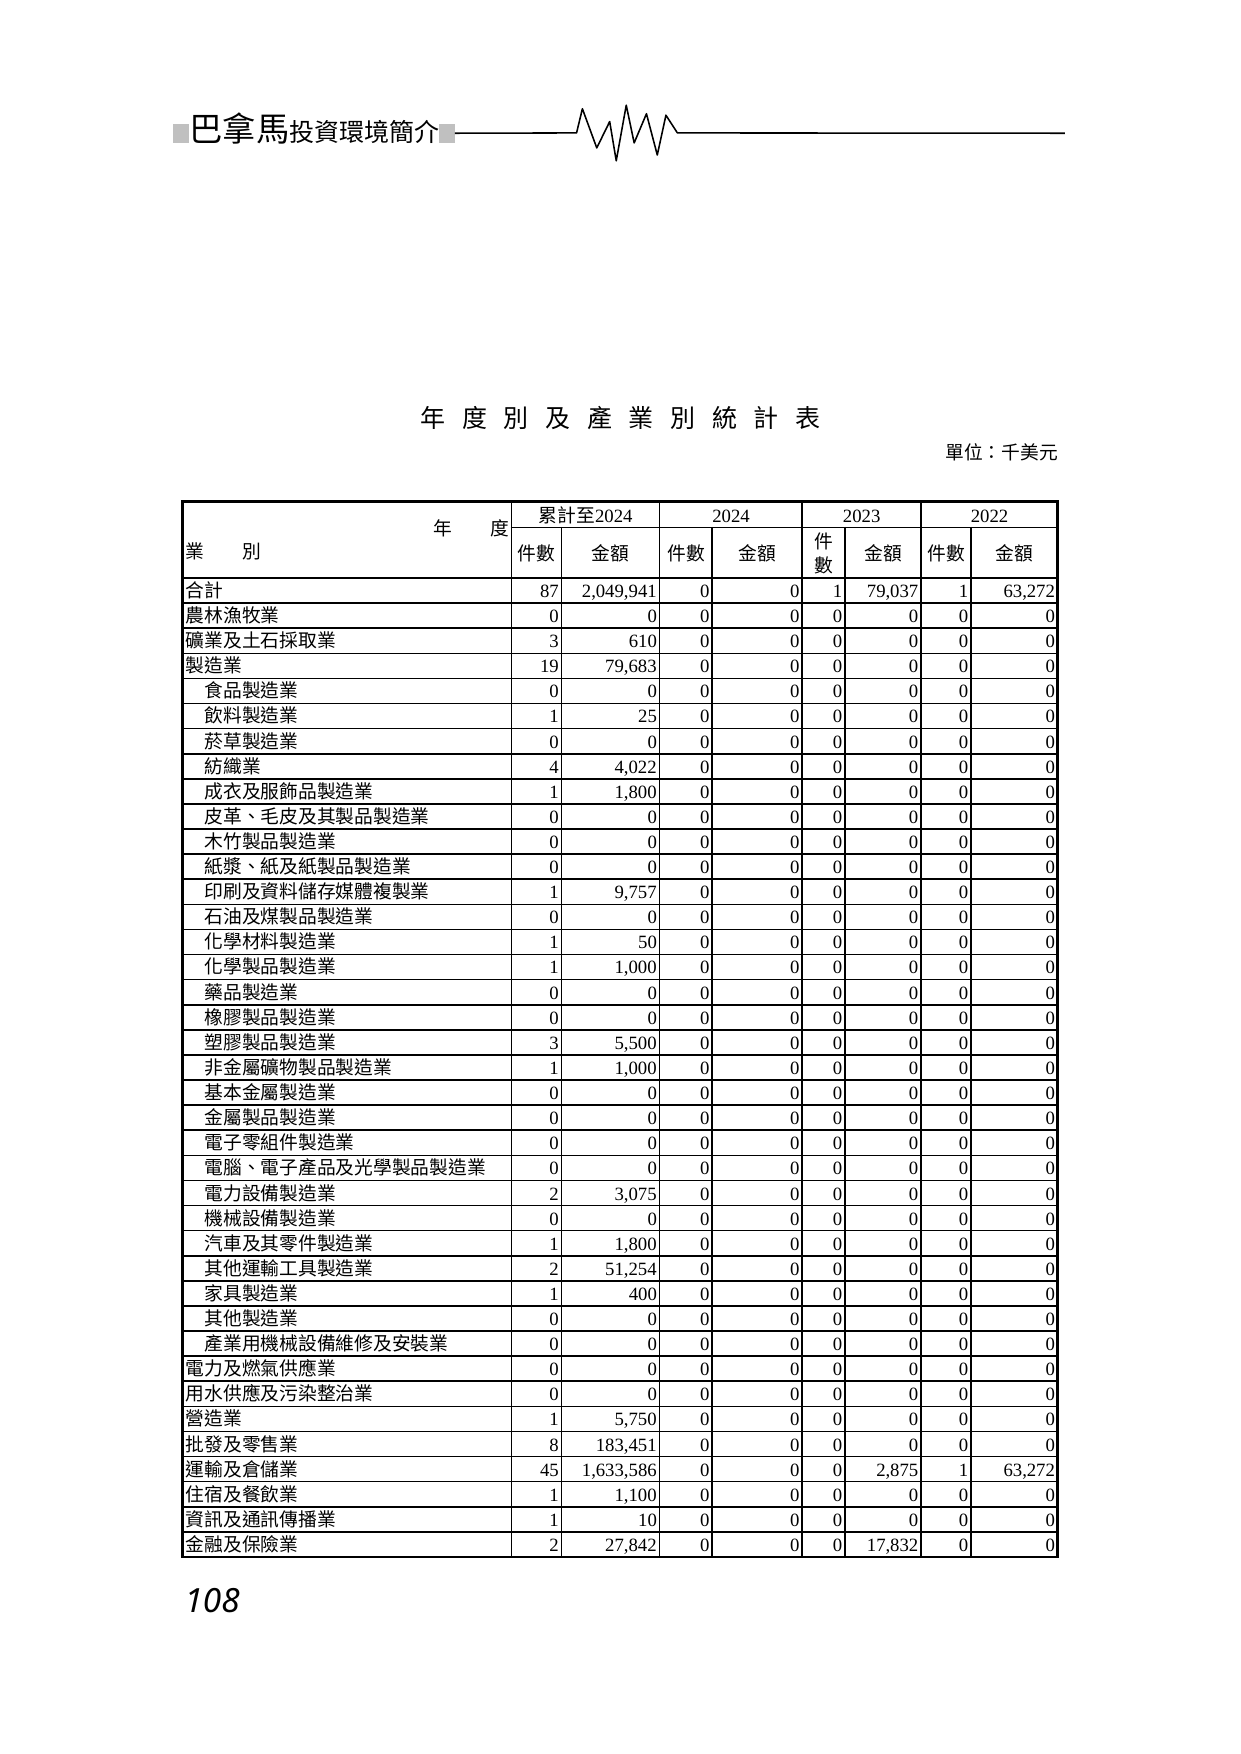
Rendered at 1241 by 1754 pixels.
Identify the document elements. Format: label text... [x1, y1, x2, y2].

table_cell 0 [713, 1533, 801, 1556]
table_cell 0 [713, 1257, 801, 1280]
table_cell 0 [803, 654, 844, 677]
table_cell 0 [846, 980, 920, 1004]
table_cell 0 [713, 1357, 801, 1380]
table_cell 400 [562, 1282, 659, 1305]
table_cell 0 [846, 1508, 920, 1531]
table_cell 0 [512, 1106, 561, 1129]
table_cell 0 [922, 1508, 970, 1531]
table_cell 0 [846, 905, 920, 928]
table_cell 0 [562, 1006, 659, 1029]
table_cell 0 [512, 1332, 561, 1355]
table_cell 0 [972, 1482, 1056, 1506]
table_cell 0 [922, 1407, 970, 1431]
table_header 2024 [660, 503, 801, 527]
table_cell 件數 [803, 528, 844, 577]
table_cell 0 [660, 1257, 711, 1280]
table_cell 0 [713, 729, 801, 753]
table_cell 0 [512, 1357, 561, 1380]
table_cell 63,272 [972, 1457, 1056, 1481]
table_cell 合計 [184, 579, 511, 602]
table_cell 0 [922, 1156, 970, 1179]
table_cell 0 [972, 830, 1056, 853]
table_cell 0 [660, 679, 711, 703]
table_cell 0 [512, 1006, 561, 1029]
table_cell 51,254 [562, 1257, 659, 1280]
table_cell 0 [922, 780, 970, 803]
table_cell 0 [846, 729, 920, 753]
table_header 年 度 業 別 [184, 503, 511, 577]
table_cell 79,037 [846, 579, 920, 602]
table_cell 1 [512, 955, 561, 979]
table_cell 化學製品製造業 [184, 955, 511, 979]
table_cell 0 [660, 729, 711, 753]
table_cell 0 [803, 1206, 844, 1230]
table_cell 0 [972, 930, 1056, 954]
table_cell 紙漿、紙及紙製品製造業 [184, 855, 511, 878]
table_cell 0 [512, 604, 561, 627]
table_cell 0 [972, 905, 1056, 928]
table_cell 0 [922, 955, 970, 979]
table_cell 0 [846, 780, 920, 803]
table_cell 0 [803, 930, 844, 954]
table_cell 1,000 [562, 955, 659, 979]
table_cell 0 [922, 1031, 970, 1054]
table_cell 金額 [562, 528, 659, 577]
table_cell 0 [922, 604, 970, 627]
table_cell 0 [803, 830, 844, 853]
table_cell 0 [972, 629, 1056, 652]
table_cell 0 [972, 679, 1056, 703]
table_cell 0 [846, 1231, 920, 1255]
table_cell 0 [660, 604, 711, 627]
table_cell 件數 [512, 528, 561, 577]
table_cell 0 [846, 1382, 920, 1406]
table_cell 橡膠製品製造業 [184, 1006, 511, 1029]
table_cell 0 [972, 755, 1056, 778]
table_cell 0 [660, 629, 711, 652]
table_cell 2 [512, 1533, 561, 1556]
table_cell 0 [512, 679, 561, 703]
table_cell 0 [922, 1332, 970, 1355]
table_cell 0 [922, 1231, 970, 1255]
table_cell 0 [922, 1432, 970, 1456]
table_cell 0 [562, 1106, 659, 1129]
table_cell 0 [803, 855, 844, 878]
table_cell 金融及保險業 [184, 1533, 511, 1556]
table_cell 1 [512, 930, 561, 954]
table_cell 0 [846, 1056, 920, 1079]
table_cell 0 [846, 654, 920, 677]
table_cell 0 [660, 1482, 711, 1506]
table_cell 50 [562, 930, 659, 954]
table_cell 0 [713, 780, 801, 803]
table_cell 金屬製品製造業 [184, 1106, 511, 1129]
table_cell 0 [803, 1181, 844, 1205]
table_cell 化學材料製造業 [184, 930, 511, 954]
table_cell 木竹製品製造業 [184, 830, 511, 853]
table_cell 0 [846, 604, 920, 627]
table_cell 3,075 [562, 1181, 659, 1205]
table_cell 0 [512, 1307, 561, 1330]
table_cell 0 [846, 1006, 920, 1029]
table_cell 菸草製造業 [184, 729, 511, 753]
table_cell 2,875 [846, 1457, 920, 1481]
table_cell 1 [512, 1282, 561, 1305]
table_cell 0 [972, 1432, 1056, 1456]
table_cell 0 [803, 980, 844, 1004]
table_cell 1 [512, 780, 561, 803]
table_cell 0 [803, 1482, 844, 1506]
table_cell 0 [562, 1307, 659, 1330]
table_cell 0 [562, 830, 659, 853]
table_cell 0 [713, 1056, 801, 1079]
table_cell 0 [972, 604, 1056, 627]
table_cell 0 [922, 905, 970, 928]
table_cell 塑膠製品製造業 [184, 1031, 511, 1054]
table_cell 運輸及倉儲業 [184, 1457, 511, 1481]
table_cell 0 [922, 755, 970, 778]
table_cell 0 [846, 755, 920, 778]
table_cell 0 [512, 1156, 561, 1179]
table_cell 3 [512, 1031, 561, 1054]
table_cell 非金屬礦物製品製造業 [184, 1056, 511, 1079]
table_cell 0 [972, 654, 1056, 677]
table_cell 0 [562, 1382, 659, 1406]
table_cell 0 [512, 980, 561, 1004]
table_cell 0 [803, 729, 844, 753]
table_cell 0 [846, 1407, 920, 1431]
table_cell 成衣及服飾品製造業 [184, 780, 511, 803]
table_cell 0 [660, 1156, 711, 1179]
table_cell 住宿及餐飲業 [184, 1482, 511, 1506]
table_cell 4 [512, 755, 561, 778]
table_cell 0 [713, 579, 801, 602]
table_cell 0 [562, 1357, 659, 1380]
table_cell 0 [972, 1382, 1056, 1406]
table_cell 0 [846, 855, 920, 878]
table_cell 家具製造業 [184, 1282, 511, 1305]
table_cell 0 [660, 1332, 711, 1355]
table_cell 0 [972, 1332, 1056, 1355]
table_cell 0 [922, 679, 970, 703]
table_cell 0 [922, 1006, 970, 1029]
table_cell 0 [660, 1231, 711, 1255]
table_cell 0 [846, 1106, 920, 1129]
table_cell 1 [803, 579, 844, 602]
table_cell 0 [803, 1106, 844, 1129]
table_cell 0 [972, 1307, 1056, 1330]
table_cell 0 [562, 1206, 659, 1230]
table_cell 0 [972, 1206, 1056, 1230]
table_cell 19 [512, 654, 561, 677]
table_cell 0 [562, 1081, 659, 1104]
table_cell 0 [660, 1181, 711, 1205]
table_cell 0 [972, 1081, 1056, 1104]
table_cell 0 [713, 1131, 801, 1154]
table_cell 0 [660, 1508, 711, 1531]
table_cell 0 [803, 1457, 844, 1481]
table_cell 礦業及土石採取業 [184, 629, 511, 652]
table_cell 0 [660, 905, 711, 928]
table_cell 0 [922, 855, 970, 878]
table_cell 0 [846, 880, 920, 903]
table_cell 0 [713, 1181, 801, 1205]
table_cell 0 [972, 855, 1056, 878]
table_cell 610 [562, 629, 659, 652]
table_cell 45 [512, 1457, 561, 1481]
table_cell 0 [922, 1206, 970, 1230]
table_cell 0 [713, 1482, 801, 1506]
table_cell 0 [713, 755, 801, 778]
table_cell 件數 [660, 528, 711, 577]
table_cell 其他運輸工具製造業 [184, 1257, 511, 1280]
table_cell 0 [660, 1307, 711, 1330]
table_cell 0 [803, 780, 844, 803]
table_cell 0 [562, 905, 659, 928]
table_cell 0 [803, 1357, 844, 1380]
table_cell 0 [713, 980, 801, 1004]
table_cell 0 [713, 1081, 801, 1104]
table_cell 0 [660, 1457, 711, 1481]
table_cell 0 [660, 930, 711, 954]
table_cell 0 [922, 729, 970, 753]
table_cell 1 [512, 880, 561, 903]
table_cell 0 [660, 1056, 711, 1079]
table_cell 0 [972, 704, 1056, 728]
table_cell 0 [972, 1257, 1056, 1280]
table_cell 0 [512, 855, 561, 878]
table_cell 0 [713, 1282, 801, 1305]
table_cell 0 [846, 679, 920, 703]
table_cell 0 [972, 1357, 1056, 1380]
table_cell 1 [512, 1482, 561, 1506]
table_cell 0 [846, 805, 920, 828]
table_cell 79,683 [562, 654, 659, 677]
table_cell 0 [803, 1257, 844, 1280]
table_cell 0 [922, 629, 970, 652]
table_cell 25 [562, 704, 659, 728]
table_cell 0 [660, 805, 711, 828]
table_cell 0 [713, 830, 801, 853]
table_cell 其他製造業 [184, 1307, 511, 1330]
table_cell 石油及煤製品製造業 [184, 905, 511, 928]
table_cell 紡織業 [184, 755, 511, 778]
table_cell 0 [972, 880, 1056, 903]
table_cell 0 [922, 1282, 970, 1305]
table_cell 0 [713, 679, 801, 703]
table_cell 0 [660, 1432, 711, 1456]
table_cell 0 [803, 1533, 844, 1556]
table_cell 印刷及資料儲存媒體複製業 [184, 880, 511, 903]
table_cell 0 [660, 880, 711, 903]
table_cell 0 [803, 1432, 844, 1456]
table_cell 1,800 [562, 1231, 659, 1255]
table_cell 0 [713, 1031, 801, 1054]
table_cell 0 [803, 955, 844, 979]
table_cell 0 [660, 1357, 711, 1380]
table_cell 0 [803, 755, 844, 778]
table_cell 1 [512, 704, 561, 728]
table_cell 基本金屬製造業 [184, 1081, 511, 1104]
table_cell 3 [512, 629, 561, 652]
table_cell 0 [713, 855, 801, 878]
table_cell 0 [803, 1156, 844, 1179]
table_cell 1,100 [562, 1482, 659, 1506]
table_cell 0 [660, 1206, 711, 1230]
table_cell 0 [512, 905, 561, 928]
table_cell 0 [713, 1457, 801, 1481]
table_cell 0 [512, 830, 561, 853]
table_cell 0 [660, 579, 711, 602]
table_cell 0 [803, 604, 844, 627]
table_cell 0 [972, 1131, 1056, 1154]
table_cell 0 [713, 704, 801, 728]
table_cell 電力及燃氣供應業 [184, 1357, 511, 1380]
table_cell 0 [713, 1382, 801, 1406]
table_cell 0 [846, 1332, 920, 1355]
table_cell 0 [972, 1231, 1056, 1255]
table_cell 0 [803, 805, 844, 828]
table_cell 0 [562, 805, 659, 828]
table_cell 0 [803, 1332, 844, 1355]
table_cell 用水供應及污染整治業 [184, 1382, 511, 1406]
table_cell 0 [713, 880, 801, 903]
table_cell 1,000 [562, 1056, 659, 1079]
table_cell 0 [562, 1332, 659, 1355]
table_cell 2 [512, 1257, 561, 1280]
table_cell 0 [922, 1131, 970, 1154]
table_cell 0 [846, 1307, 920, 1330]
table_header 累計至2024 [512, 503, 659, 527]
table_cell 0 [972, 1508, 1056, 1531]
table_cell 製造業 [184, 654, 511, 677]
table_cell 0 [972, 955, 1056, 979]
table_cell 0 [562, 729, 659, 753]
table_cell 0 [922, 1482, 970, 1506]
table_cell 電力設備製造業 [184, 1181, 511, 1205]
table_cell 1 [922, 1457, 970, 1481]
table_cell 0 [713, 1432, 801, 1456]
table_cell 0 [660, 1533, 711, 1556]
table_cell 1 [512, 1508, 561, 1531]
table_cell 2,049,941 [562, 579, 659, 602]
table_cell 0 [846, 930, 920, 954]
table_cell 0 [972, 1056, 1056, 1079]
table_cell 0 [713, 1407, 801, 1431]
table_cell 0 [922, 1382, 970, 1406]
table_cell 0 [512, 1131, 561, 1154]
table_cell 0 [562, 1131, 659, 1154]
table_cell 0 [660, 780, 711, 803]
table_cell 0 [713, 1206, 801, 1230]
table_cell 機械設備製造業 [184, 1206, 511, 1230]
table_cell 0 [713, 1231, 801, 1255]
table_cell 0 [922, 980, 970, 1004]
table_cell 0 [660, 704, 711, 728]
table_cell 0 [922, 880, 970, 903]
table_cell 0 [562, 604, 659, 627]
table_cell 0 [660, 1282, 711, 1305]
table_cell 0 [846, 1181, 920, 1205]
table_cell 4,022 [562, 755, 659, 778]
table_cell 0 [803, 1307, 844, 1330]
table_cell 0 [713, 1307, 801, 1330]
table_cell 0 [713, 1156, 801, 1179]
table_cell 0 [660, 1006, 711, 1029]
table_cell 0 [922, 1106, 970, 1129]
table_cell 0 [972, 1006, 1056, 1029]
table_cell 0 [803, 1231, 844, 1255]
table_cell 0 [803, 905, 844, 928]
table_cell 0 [512, 1382, 561, 1406]
table_cell 0 [512, 729, 561, 753]
table_cell 金額 [846, 528, 920, 577]
table_cell 0 [972, 805, 1056, 828]
table_cell 0 [713, 955, 801, 979]
table_cell 27,842 [562, 1533, 659, 1556]
table_cell 0 [922, 830, 970, 853]
table_cell 0 [713, 805, 801, 828]
table_cell 9,757 [562, 880, 659, 903]
table_cell 0 [846, 1357, 920, 1380]
text 單位：千美元 [183, 438, 1058, 465]
table_cell 資訊及通訊傳播業 [184, 1508, 511, 1531]
table_cell 0 [660, 980, 711, 1004]
table_cell 0 [803, 679, 844, 703]
table_cell 0 [972, 780, 1056, 803]
table_cell 0 [846, 830, 920, 853]
table_cell 0 [562, 679, 659, 703]
table_cell 0 [972, 1282, 1056, 1305]
table_cell 皮革、毛皮及其製品製造業 [184, 805, 511, 828]
table_cell 0 [803, 1407, 844, 1431]
table_cell 飲料製造業 [184, 704, 511, 728]
table_cell 0 [713, 1106, 801, 1129]
table_cell 0 [972, 1533, 1056, 1556]
table_cell 0 [846, 1432, 920, 1456]
table_cell 0 [846, 955, 920, 979]
table_cell 0 [803, 1006, 844, 1029]
table_cell 0 [713, 1332, 801, 1355]
table_cell 0 [713, 629, 801, 652]
table_cell 0 [846, 1031, 920, 1054]
table_cell 1 [512, 1231, 561, 1255]
table_cell 0 [803, 880, 844, 903]
table_cell 2 [512, 1181, 561, 1205]
table_cell 0 [803, 1282, 844, 1305]
table_cell 5,500 [562, 1031, 659, 1054]
table_cell 0 [972, 1106, 1056, 1129]
table_header 2022 [922, 503, 1056, 527]
table_cell 0 [922, 704, 970, 728]
table_cell 0 [922, 1081, 970, 1104]
table_cell 汽車及其零件製造業 [184, 1231, 511, 1255]
table_cell 0 [660, 654, 711, 677]
table_cell 0 [846, 1206, 920, 1230]
table_cell 0 [972, 980, 1056, 1004]
table_cell 0 [846, 1156, 920, 1179]
table_cell 0 [713, 1508, 801, 1531]
table_cell 0 [922, 1357, 970, 1380]
table_cell 87 [512, 579, 561, 602]
table_cell 0 [922, 654, 970, 677]
table_cell 食品製造業 [184, 679, 511, 703]
table_cell 0 [922, 1533, 970, 1556]
table_cell 0 [846, 1131, 920, 1154]
table_cell 0 [713, 1006, 801, 1029]
table_cell 0 [846, 1257, 920, 1280]
table_cell 0 [660, 1081, 711, 1104]
table_cell 1 [512, 1056, 561, 1079]
table_cell 0 [846, 704, 920, 728]
text 年度別及產業別統計表 [183, 375, 1058, 438]
table_cell 0 [846, 1081, 920, 1104]
table_cell 0 [660, 1382, 711, 1406]
table_cell 藥品製造業 [184, 980, 511, 1004]
table_cell 0 [660, 830, 711, 853]
table_cell 農林漁牧業 [184, 604, 511, 627]
table_cell 0 [922, 805, 970, 828]
table_cell 0 [922, 1257, 970, 1280]
table_cell 0 [846, 629, 920, 652]
table_cell 電腦、電子產品及光學製品製造業 [184, 1156, 511, 1179]
table_cell 0 [922, 1181, 970, 1205]
table_cell 1,633,586 [562, 1457, 659, 1481]
table_cell 0 [972, 1181, 1056, 1205]
table_cell 0 [972, 1407, 1056, 1431]
table_cell 產業用機械設備維修及安裝業 [184, 1332, 511, 1355]
table_cell 批發及零售業 [184, 1432, 511, 1456]
table_cell 0 [846, 1282, 920, 1305]
table_cell 183,451 [562, 1432, 659, 1456]
table_cell 0 [713, 604, 801, 627]
table_cell 0 [803, 704, 844, 728]
table_cell 0 [803, 1508, 844, 1531]
table_cell 0 [512, 805, 561, 828]
table_cell 0 [972, 729, 1056, 753]
table_cell 金額 [972, 528, 1056, 577]
table_header 2023 [803, 503, 920, 527]
table_cell 0 [660, 1131, 711, 1154]
table_cell 0 [562, 980, 659, 1004]
table_cell 0 [713, 654, 801, 677]
table_cell 0 [562, 855, 659, 878]
table_cell 0 [803, 1382, 844, 1406]
table_cell 10 [562, 1508, 659, 1531]
table_cell 0 [922, 1307, 970, 1330]
table_cell 電子零組件製造業 [184, 1131, 511, 1154]
table_cell 17,832 [846, 1533, 920, 1556]
table_cell 1 [922, 579, 970, 602]
table_cell 營造業 [184, 1407, 511, 1431]
table_cell 0 [803, 1081, 844, 1104]
table_cell 0 [660, 1106, 711, 1129]
table_cell 1,800 [562, 780, 659, 803]
table_cell 0 [972, 1031, 1056, 1054]
table_cell 0 [713, 930, 801, 954]
table_cell 0 [660, 955, 711, 979]
table_cell 0 [660, 755, 711, 778]
table_cell 0 [660, 1407, 711, 1431]
table_cell 0 [922, 930, 970, 954]
table_cell 0 [846, 1482, 920, 1506]
table_cell 0 [922, 1056, 970, 1079]
table_cell 件數 [922, 528, 970, 577]
table_cell 0 [972, 1156, 1056, 1179]
table_cell 0 [713, 905, 801, 928]
table_cell 0 [562, 1156, 659, 1179]
table_cell 5,750 [562, 1407, 659, 1431]
table_cell 0 [660, 1031, 711, 1054]
table_cell 0 [512, 1206, 561, 1230]
table_cell 0 [660, 855, 711, 878]
table_cell 1 [512, 1407, 561, 1431]
table_cell 0 [803, 1056, 844, 1079]
table_cell 0 [803, 1131, 844, 1154]
table_cell 金額 [713, 528, 801, 577]
table_cell 0 [803, 629, 844, 652]
table_cell 63,272 [972, 579, 1056, 602]
table_cell 8 [512, 1432, 561, 1456]
table_cell 0 [512, 1081, 561, 1104]
table_cell 0 [803, 1031, 844, 1054]
